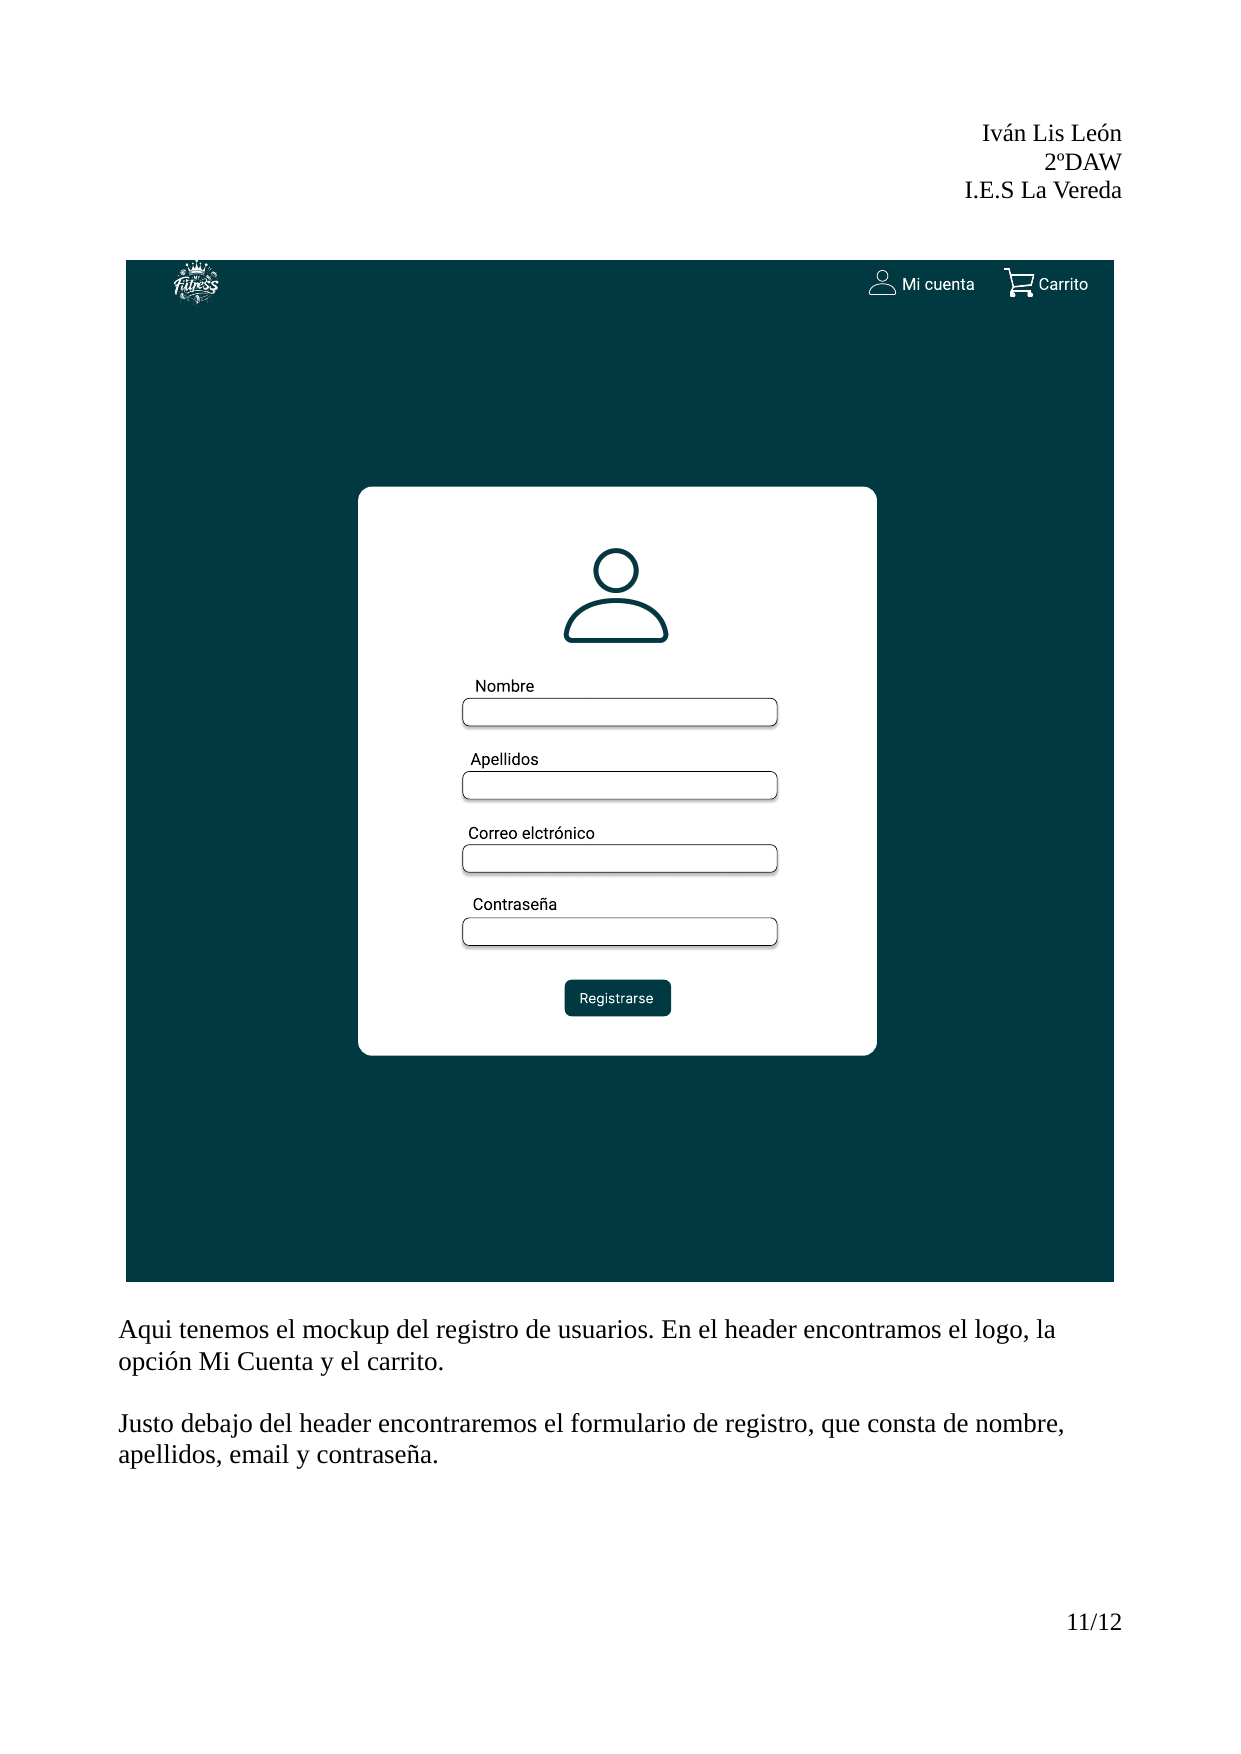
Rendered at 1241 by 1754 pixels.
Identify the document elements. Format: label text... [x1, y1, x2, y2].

text Aqui tenemos el mockup del registro de usuarios. En el header encontramos el logo, la opción Mi Cuenta y el carrito. [118, 1313, 1122, 1376]
text Justo debajo del header encontraremos el formulario de registro, que consta de nombre, apellidos, email y contraseña. [118, 1407, 1122, 1469]
